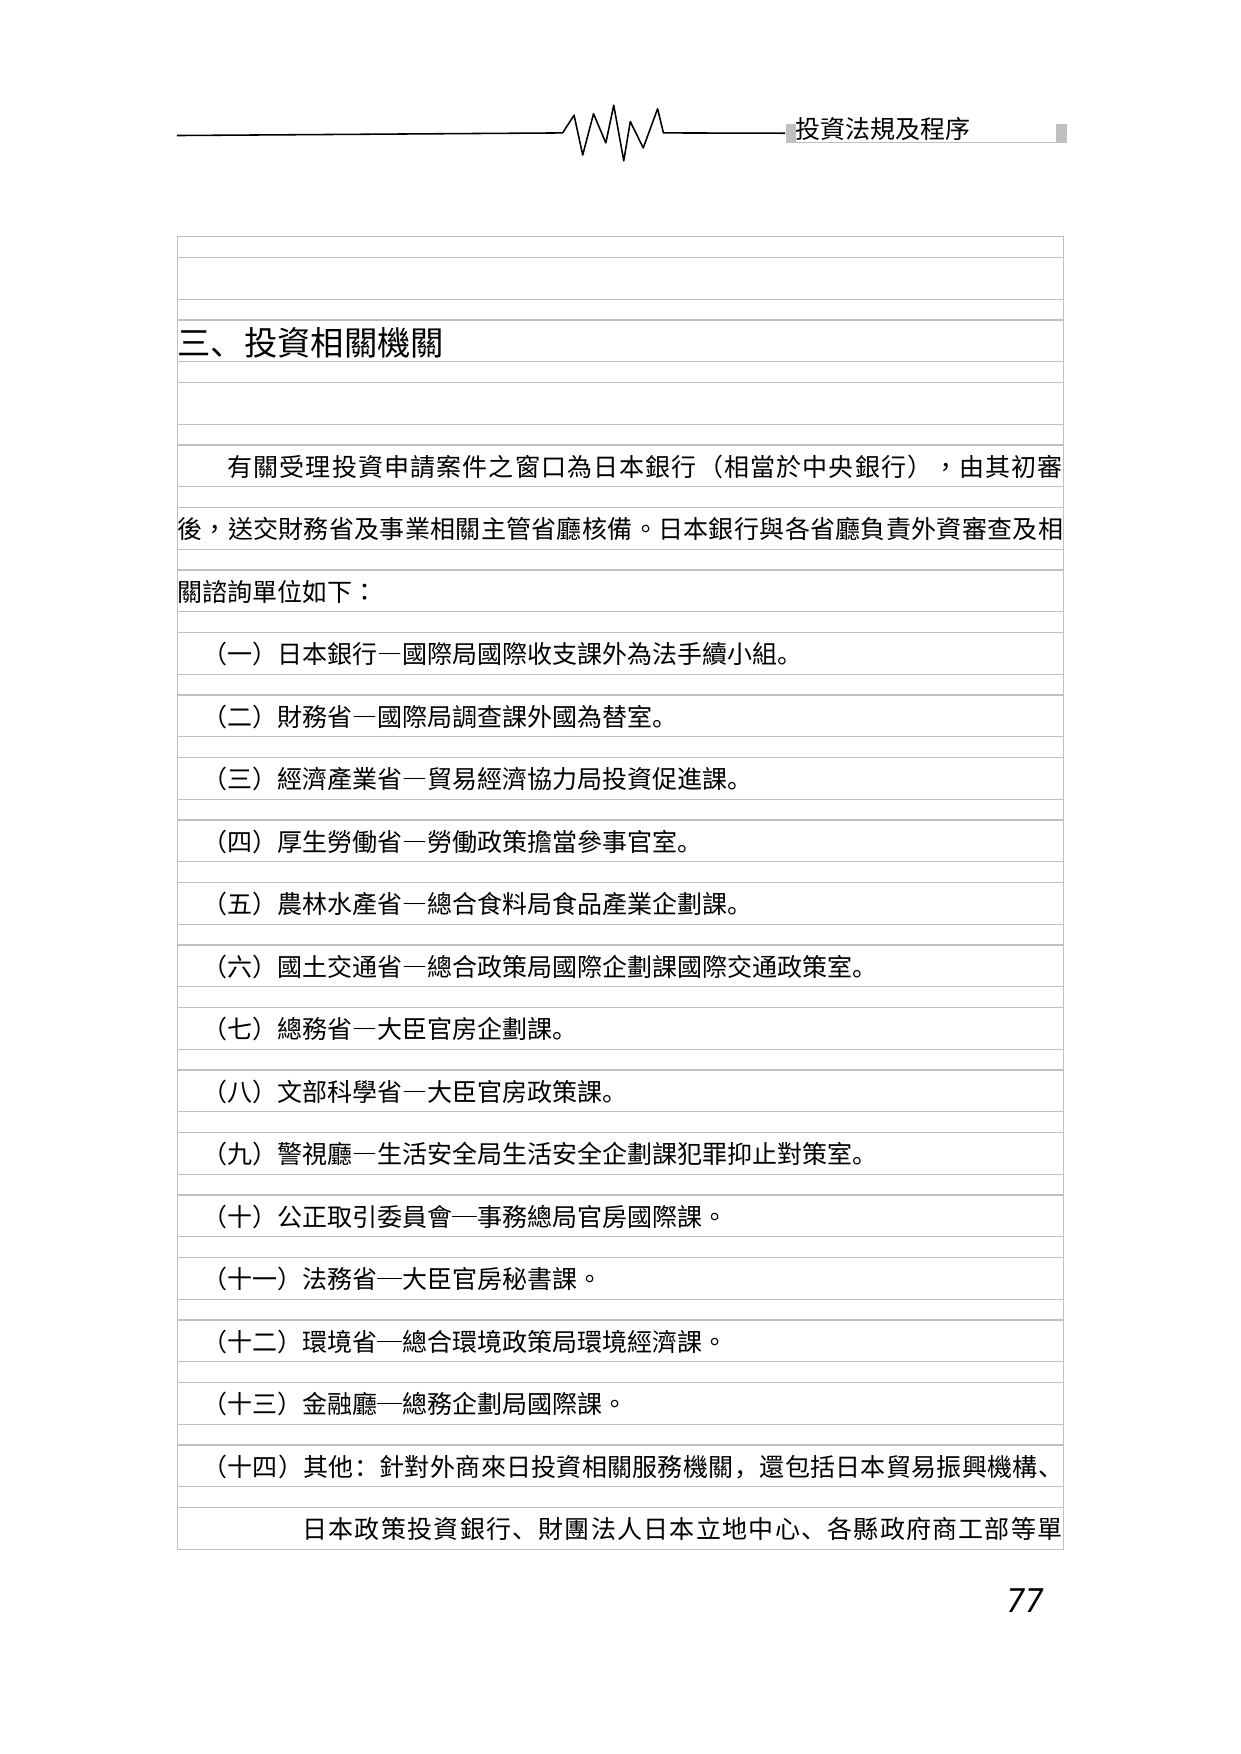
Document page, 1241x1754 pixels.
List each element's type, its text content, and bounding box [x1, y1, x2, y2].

text [202, 1237, 1063, 1257]
text （五）農林水產省—總合食料局食品產業企劃課。 [202, 883, 1063, 924]
text （十四）其他：針對外商來日投資相關服務機關，還包括日本貿易振興機構、 [202, 1446, 1063, 1486]
text [202, 1175, 1063, 1194]
text （十二）環境省─總合環境政策局環境經濟課。 [202, 1321, 1063, 1361]
text （十三）金融廳─總務企劃局國際課。 [202, 1383, 1063, 1424]
text 有關受理投資申請案件之窗口為日本銀行（相當於中央銀行），由其初審 [178, 446, 1063, 486]
text （六）國土交通省—總合政策局國際企劃課國際交通政策室。 [202, 946, 1063, 986]
text [178, 425, 1063, 444]
text [202, 862, 1063, 882]
text 日本政策投資銀行、財團法人日本立地中心、各縣政府商工部等單 [202, 1508, 1063, 1549]
text （九）警視廳—生活安全局生活安全企劃課犯罪抑止對策室。 [202, 1133, 1063, 1174]
text 三、投資相關機關 [178, 321, 1063, 361]
text [178, 550, 1063, 569]
text （四）厚生勞働省—勞働政策擔當參事官室。 [202, 821, 1063, 861]
text （二）財務省—國際局調查課外國為替室。 [202, 696, 1063, 736]
text [202, 612, 1063, 632]
text 關諮詢單位如下： [178, 571, 1063, 611]
text [202, 1362, 1063, 1382]
text [202, 1050, 1063, 1069]
text [202, 675, 1063, 694]
text [178, 487, 1063, 507]
text [202, 1487, 1063, 1507]
text [202, 987, 1063, 1007]
text [202, 1112, 1063, 1132]
text [202, 1425, 1063, 1444]
text （一）日本銀行—國際局國際收支課外為法手續小組。 [202, 633, 1063, 674]
text （十）公正取引委員會─事務總局官房國際課。 [202, 1196, 1063, 1236]
text （三）經濟產業省—貿易經濟協力局投資促進課。 [202, 758, 1063, 799]
text （十一）法務省─大臣官房秘書課。 [202, 1258, 1063, 1299]
text [202, 737, 1063, 757]
text （七）總務省—大臣官房企劃課。 [202, 1008, 1063, 1049]
text （八）文部科學省—大臣官房政策課。 [202, 1071, 1063, 1111]
text 後，送交財務省及事業相關主管省廳核備。日本銀行與各省廳負責外資審查及相 [178, 508, 1063, 549]
text [178, 300, 1063, 319]
text [202, 925, 1063, 944]
text [202, 800, 1063, 819]
text [202, 1300, 1063, 1319]
